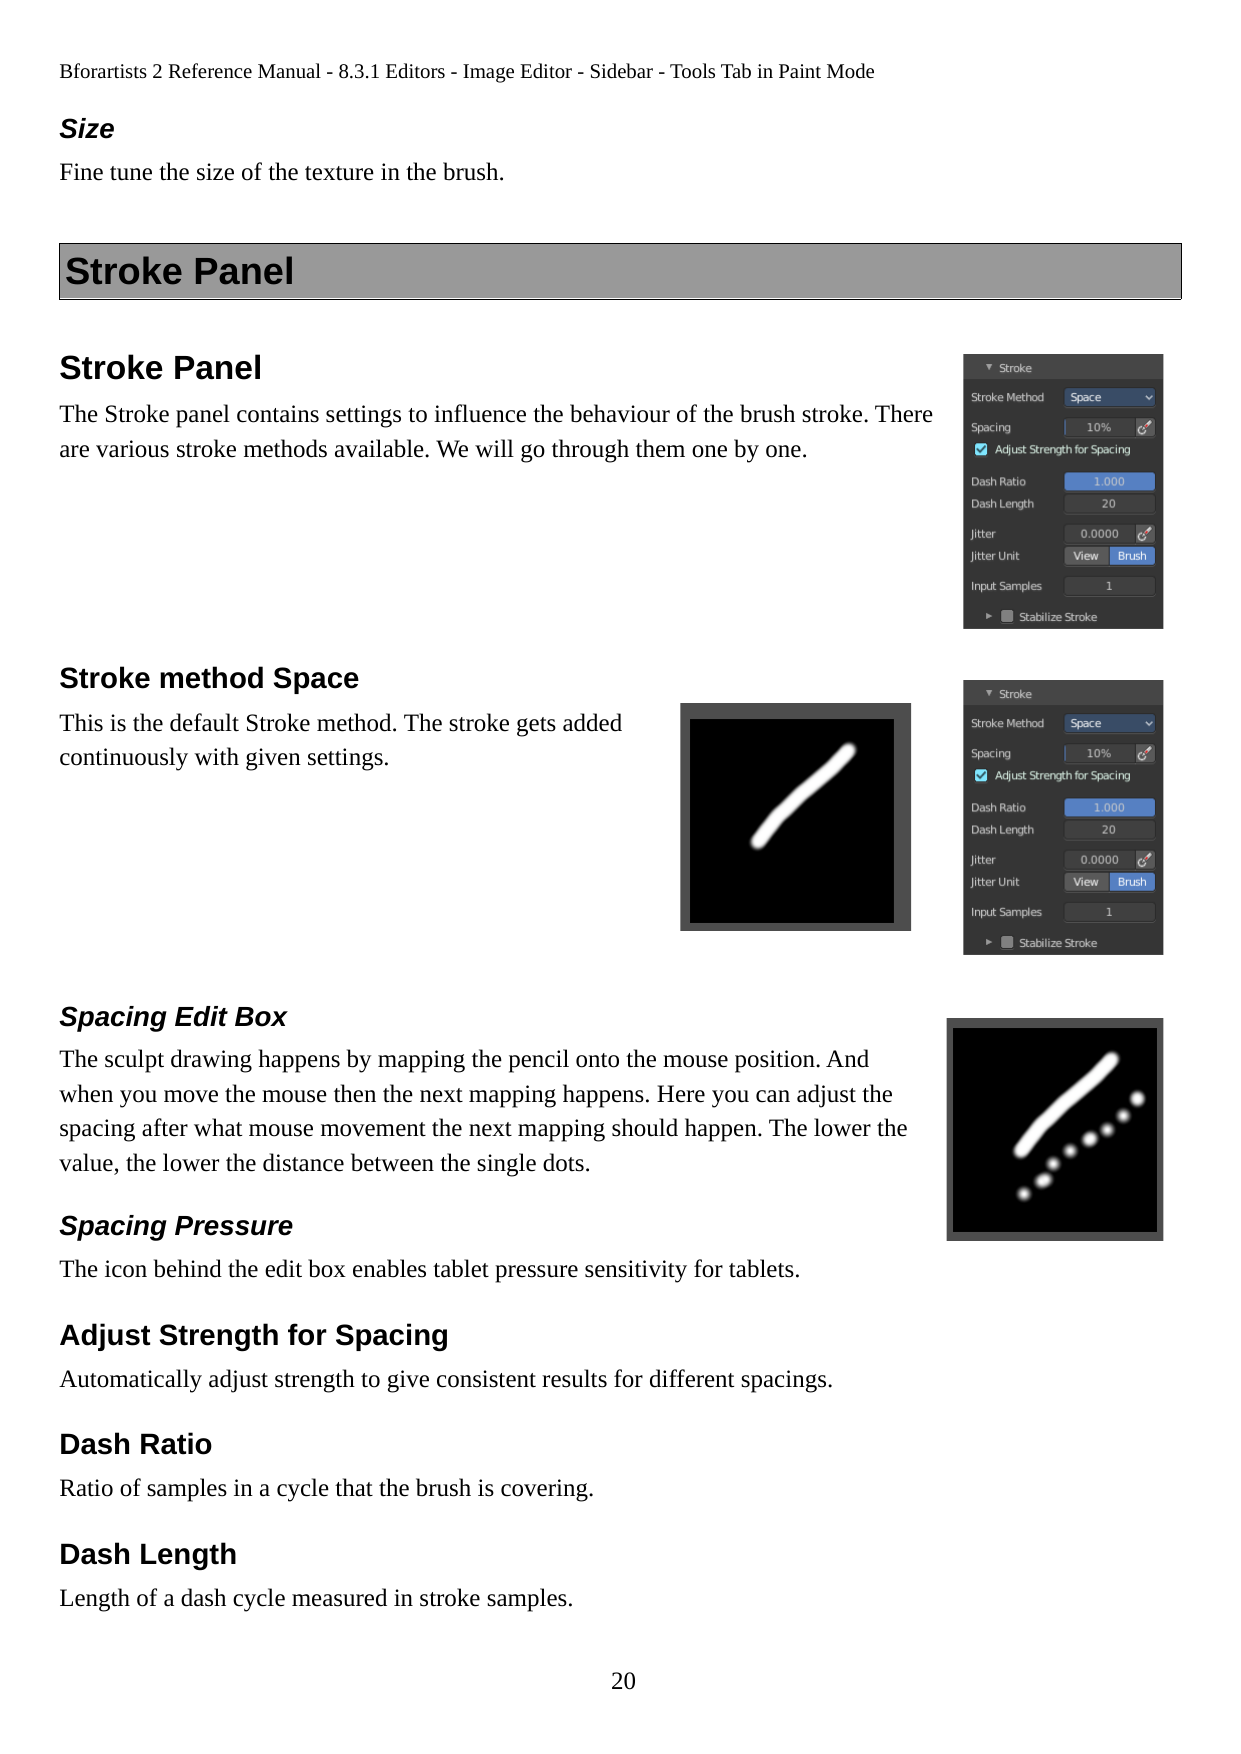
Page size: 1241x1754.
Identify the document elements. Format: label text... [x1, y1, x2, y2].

subtitle Size [59, 113, 1181, 144]
subtitle Adjust Strength for Spacing [59, 1317, 1181, 1351]
text Fine tune the size of the texture in the brush. [59, 157, 1181, 186]
text Automatically adjust strength to give consistent results for different spacings. [59, 1364, 1181, 1392]
picture [963, 354, 1164, 629]
text Length of a dash cycle measured in stroke samples. [59, 1583, 1181, 1612]
subtitle Spacing Edit Box [59, 1000, 1181, 1032]
picture [963, 680, 1164, 955]
table_header Stroke Panel [60, 244, 1181, 298]
text [912, 708, 963, 771]
subtitle Stroke method Space [59, 661, 1181, 695]
subtitle Stroke Panel [59, 348, 1181, 387]
subtitle Spacing Pressure [59, 1209, 946, 1241]
subtitle Dash Ratio [59, 1427, 1181, 1461]
subtitle [1164, 1209, 1181, 1241]
text This is the default Stroke method. The stroke gets added continuously with given settings. [59, 708, 680, 771]
text Ratio of samples in a cycle that the brush is covering. [59, 1473, 1181, 1502]
text The Stroke panel contains settings to influence the behaviour of the brush stroke. There are various stroke methods available. We will go through them one by one. [59, 399, 963, 462]
picture [946, 1018, 1164, 1241]
text The sculpt drawing happens by mapping the pencil onto the mouse position. And when you move the mouse then the next mapping happens. Here you can adjust the spacing after what mouse movement the next mapping should happen. The lower the value, the lower the distance between the single dots. [59, 1044, 946, 1177]
picture [680, 703, 912, 931]
text The icon behind the edit box enables tablet pressure sensitivity for tablets. [59, 1254, 1181, 1282]
subtitle Dash Length [59, 1537, 1181, 1571]
